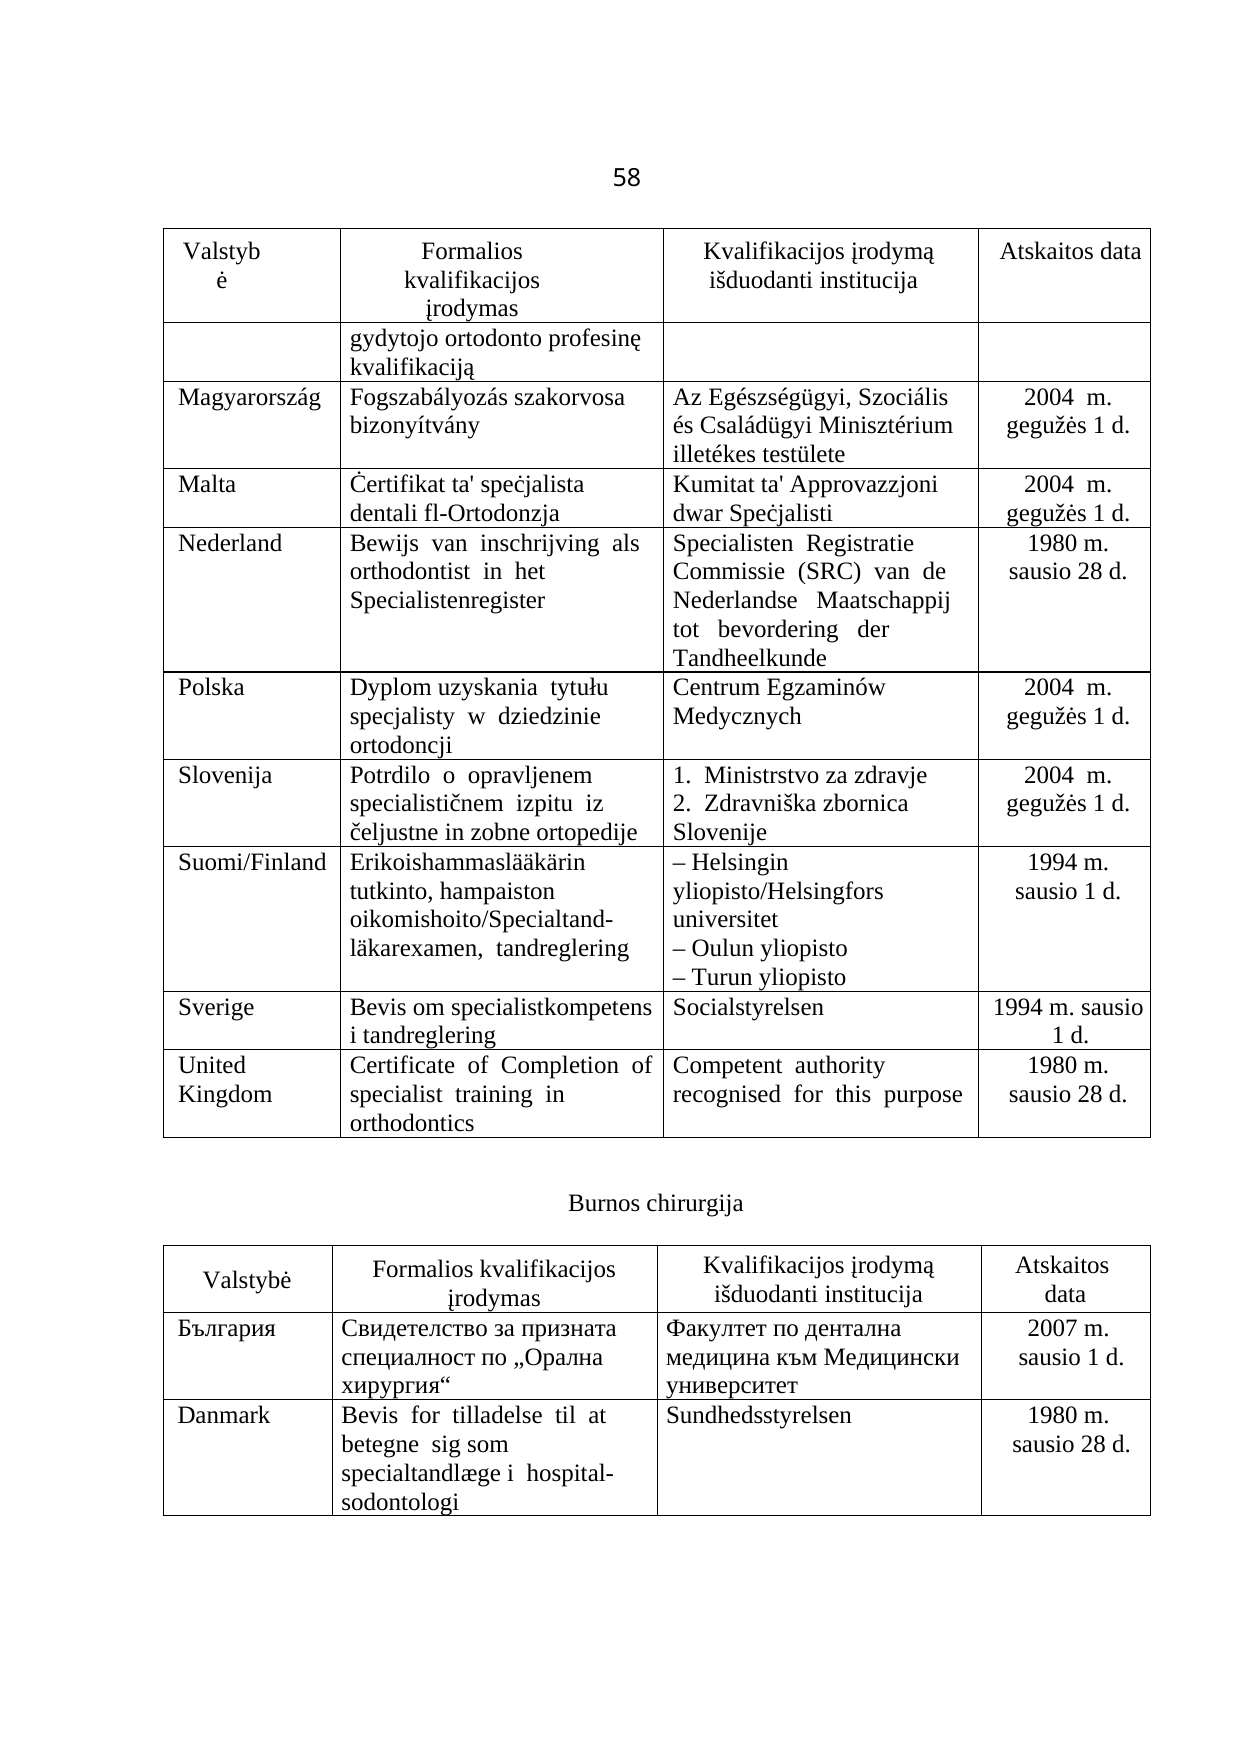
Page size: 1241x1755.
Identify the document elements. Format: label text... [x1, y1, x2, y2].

table_header Valstybė [164, 229, 340, 322]
table_cell Bevis om specialistkompetens i tandreglering [341, 992, 663, 1049]
table_cell Specialisten Registratie Commissie (SRC) van de Nederlandse Maatschappij tot bevordering der Tandheelkunde [664, 528, 978, 671]
table_header Kvalifikacijos įrodymą išduodanti institucija [664, 229, 978, 322]
table_cell Sundhedsstyrelsen [658, 1400, 981, 1515]
table_cell 1994 m. sausio 1 d. [979, 992, 1150, 1049]
table_cell Centrum Egzaminów Medycznych [664, 673, 978, 759]
table_cell Potrdilo o opravljenem specialističnem izpitu iz čeljustne in zobne ortopedije [341, 760, 663, 846]
table_cell – Helsingin yliopisto/Helsingfors universitet – Oulun yliopisto – Turun yliopisto [664, 847, 978, 991]
table_cell 2004 m. gegužės 1 d. [979, 673, 1150, 759]
table_cell Fogszabályozás szakorvosa bizonyítvány [341, 382, 663, 468]
table_cell Erikoishammaslääkärin tutkinto, hampaiston oikomishoito/Specialtand-läkarexamen, tandreglering [341, 847, 663, 991]
table_cell gydytojo ortodonto profesinę kvalifikaciją [341, 323, 663, 381]
table_cell [164, 323, 340, 381]
table_cell Sverige [164, 992, 340, 1049]
table_cell Ċertifikat ta' speċjalista dentali fl-Ortodonzja [341, 469, 663, 527]
table_cell Dyplom uzyskania tytułu specjalisty w dziedzinie ortodoncji [341, 673, 663, 759]
table_cell 1980 m. sausio 28 d. [979, 528, 1150, 671]
table_cell Certificate of Completion of specialist training in orthodontics [341, 1050, 663, 1137]
table_header Kvalifikacijos įrodymą išduodanti institucija [658, 1246, 981, 1312]
table_cell Bewijs van inschrijving als orthodontist in het Specialistenregister [341, 528, 663, 671]
table_cell 1980 m. sausio 28 d. [982, 1400, 1150, 1515]
table_cell 1980 m. sausio 28 d. [979, 1050, 1150, 1137]
table_cell Az Egészségügyi, Szociális és Családügyi Minisztérium illetékes testülete [664, 382, 978, 468]
table_cell Competent authority recognised for this purpose [664, 1050, 978, 1137]
table_cell United Kingdom [164, 1050, 340, 1137]
table_cell Polska [164, 673, 340, 759]
table_cell Magyarország [164, 382, 340, 468]
table_cell Suomi/Finland [164, 847, 340, 991]
table_cell България [164, 1313, 332, 1399]
table_cell Факултет по дентална медицина към Медицински университет [658, 1313, 981, 1399]
table_cell 2007 m. sausio 1 d. [982, 1313, 1150, 1399]
table_header Formalios kvalifikacijos įrodymas [341, 229, 663, 322]
table_cell 1994 m. sausio 1 d. [979, 847, 1150, 991]
table_header Formalios kvalifikacijos įrodymas [333, 1246, 657, 1312]
table_cell Свидетелство за призната специалност по „Орална хирургия“ [333, 1313, 657, 1399]
table_cell [979, 323, 1150, 381]
table_cell 2004 m. gegužės 1 d. [979, 382, 1150, 468]
table_header Valstybė [164, 1246, 332, 1312]
table_cell Bevis for tilladelse til at betegne sig som specialtandlæge i hospital-sodontologi [333, 1400, 657, 1515]
table_cell 2004 m. gegužės 1 d. [979, 469, 1150, 527]
table_cell Nederland [164, 528, 340, 671]
table_cell Kumitat ta' Approvazzjoni dwar Speċjalisti [664, 469, 978, 527]
table_cell 2004 m. gegužės 1 d. [979, 760, 1150, 846]
table_cell Danmark [164, 1400, 332, 1515]
table_cell 1. Ministrstvo za zdravje 2. Zdravniška zbornica Slovenije [664, 760, 978, 846]
table_header Atskaitos data [982, 1246, 1150, 1312]
text Burnos chirurgija [192, 1188, 1119, 1216]
table_cell Malta [164, 469, 340, 527]
table_cell [664, 323, 978, 381]
table_header Atskaitos data [979, 229, 1150, 322]
table_cell Slovenija [164, 760, 340, 846]
table_cell Socialstyrelsen [664, 992, 978, 1049]
